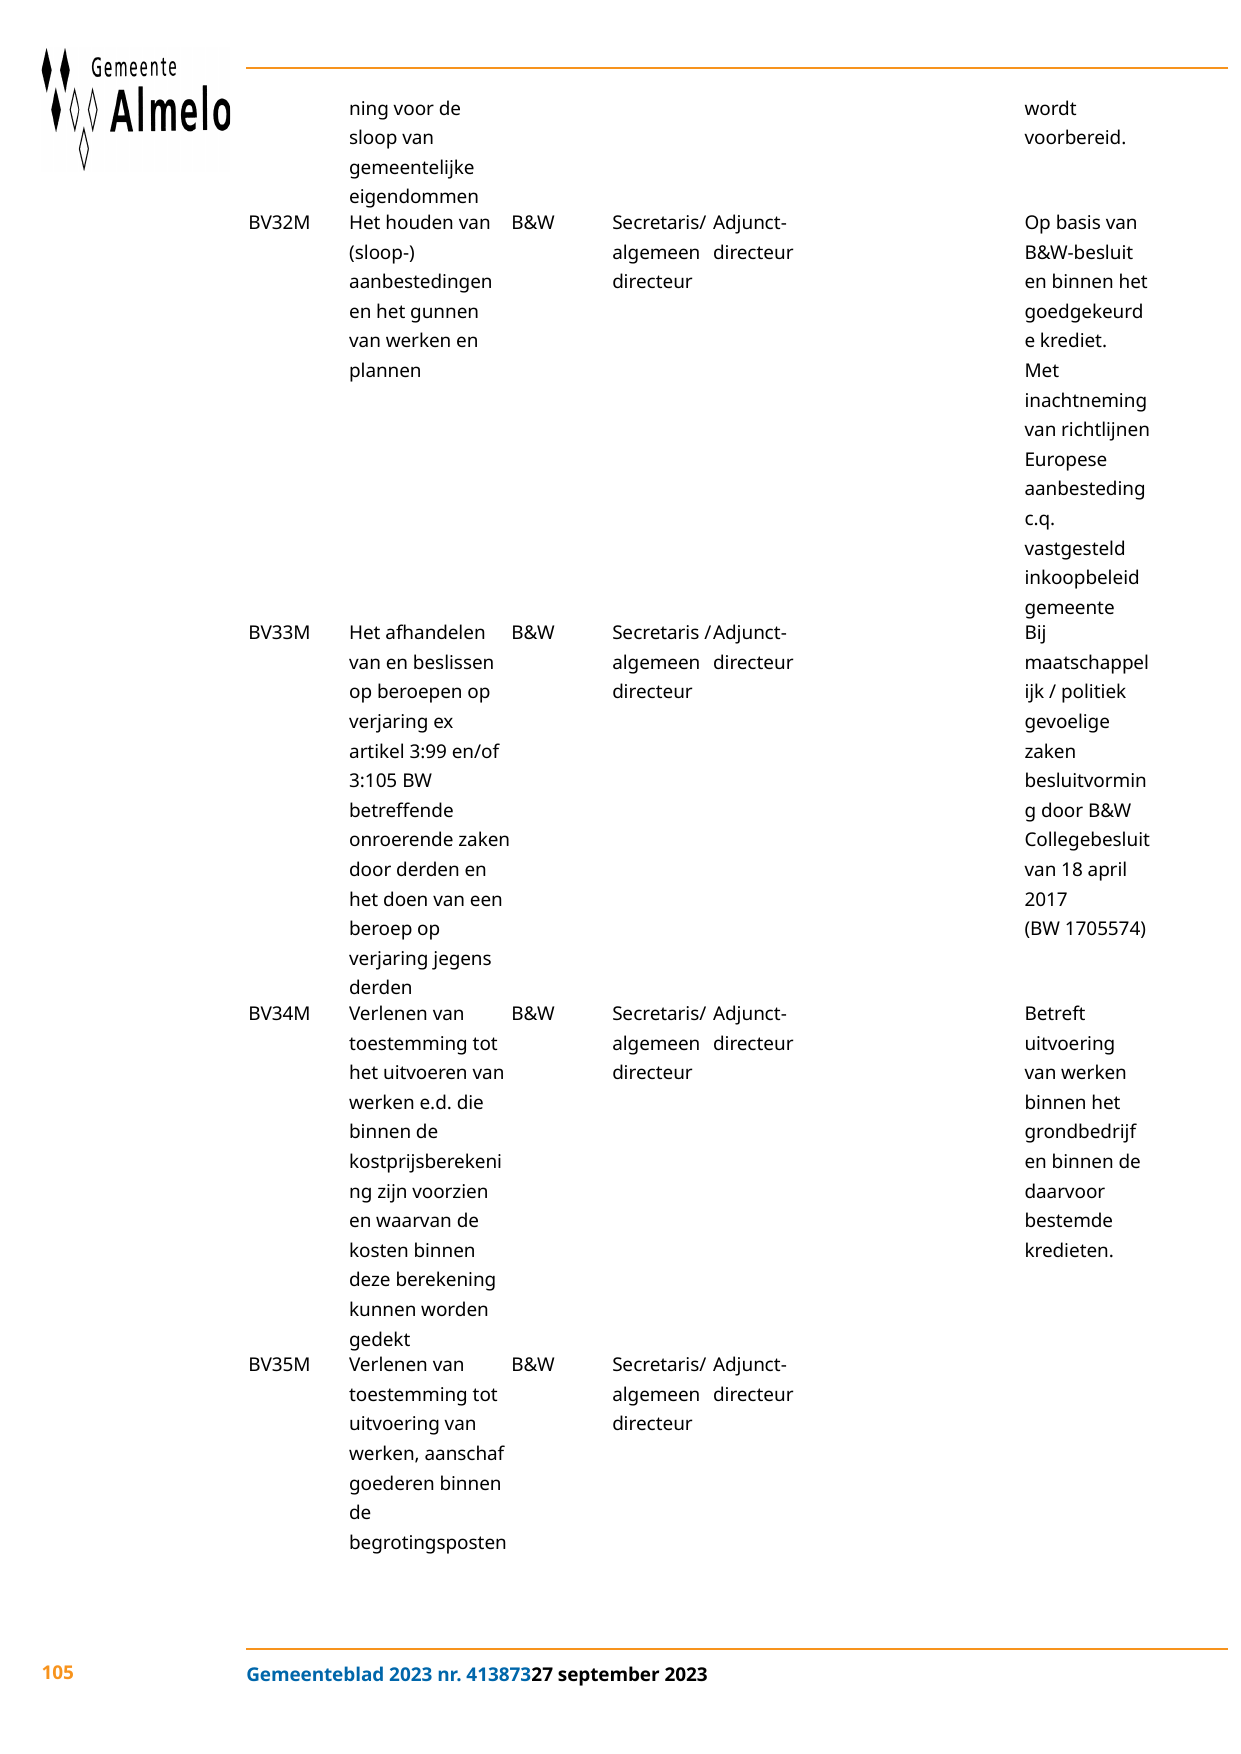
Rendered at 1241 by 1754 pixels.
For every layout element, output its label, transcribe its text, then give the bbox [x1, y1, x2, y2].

table_cell Betreft uitvoering van werken binnen het grondbedrijf en binnen de daarvoor bestemde kredieten. [1024, 1000, 1152, 1351]
table_cell [915, 620, 1024, 1000]
table_cell Bij maatschappelijk / politiek gevoelige zaken besluitvorming door B&W Collegebesluit van 18 april 2017 (BW 1705574) [1024, 620, 1152, 1000]
table_cell [915, 95, 1024, 209]
table_cell wordt voorbereid. [1024, 95, 1152, 209]
table_cell BV34M [248, 1000, 349, 1351]
table_cell [814, 1351, 915, 1555]
table_cell [915, 1351, 1024, 1555]
table_cell [814, 1000, 915, 1351]
picture [41, 47, 231, 172]
table_cell B&W [511, 620, 612, 1000]
table_cell [511, 95, 612, 209]
table_cell [814, 95, 915, 209]
table_cell Secretaris/ algemeen directeur [612, 1000, 713, 1351]
table_cell Het afhandelen van en beslissen op beroepen op verjaring ex artikel 3:99 en/of 3:105 BW betreffende onroerende zaken door derden en het doen van een beroep op verjaring jegens derden [349, 620, 511, 1000]
table_cell BV32M [248, 209, 349, 619]
table_cell [248, 95, 349, 209]
table_cell Secretaris / algemeen directeur [612, 620, 713, 1000]
table_cell Adjunct-directeur [713, 209, 814, 619]
table_cell Adjunct-directeur [713, 620, 814, 1000]
table_cell ning voor de sloop van gemeentelijke eigendommen [349, 95, 511, 209]
table_cell [713, 95, 814, 209]
table_cell Adjunct-directeur [713, 1351, 814, 1555]
table_cell [612, 95, 713, 209]
table_cell B&W [511, 209, 612, 619]
table_cell [915, 209, 1024, 619]
table_cell [814, 620, 915, 1000]
table_cell [814, 209, 915, 619]
table_cell Verlenen van toestemming tot uitvoering van werken, aanschaf goederen binnen de begrotingsposten [349, 1351, 511, 1555]
table_cell [1024, 1351, 1152, 1555]
table_cell Secretaris/ algemeen directeur [612, 1351, 713, 1555]
table_cell BV33M [248, 620, 349, 1000]
table_cell Verlenen van toestemming tot het uitvoeren van werken e.d. die binnen de kostprijsberekening zijn voorzien en waarvan de kosten binnen deze berekening kunnen worden gedekt [349, 1000, 511, 1351]
table_cell BV35M [248, 1351, 349, 1555]
table_cell Het houden van (sloop-) aanbestedingen en het gunnen van werken en plannen [349, 209, 511, 619]
table_cell B&W [511, 1351, 612, 1555]
table_cell [915, 1000, 1024, 1351]
table_cell Adjunct-directeur [713, 1000, 814, 1351]
table_cell B&W [511, 1000, 612, 1351]
table_cell Secretaris/ algemeen directeur [612, 209, 713, 619]
table_cell Op basis van B&W-besluit en binnen het goedgekeurde krediet. Met inachtneming van richtlijnen Europese aanbesteding c.q. vastgesteld inkoopbeleid gemeente [1024, 209, 1152, 619]
